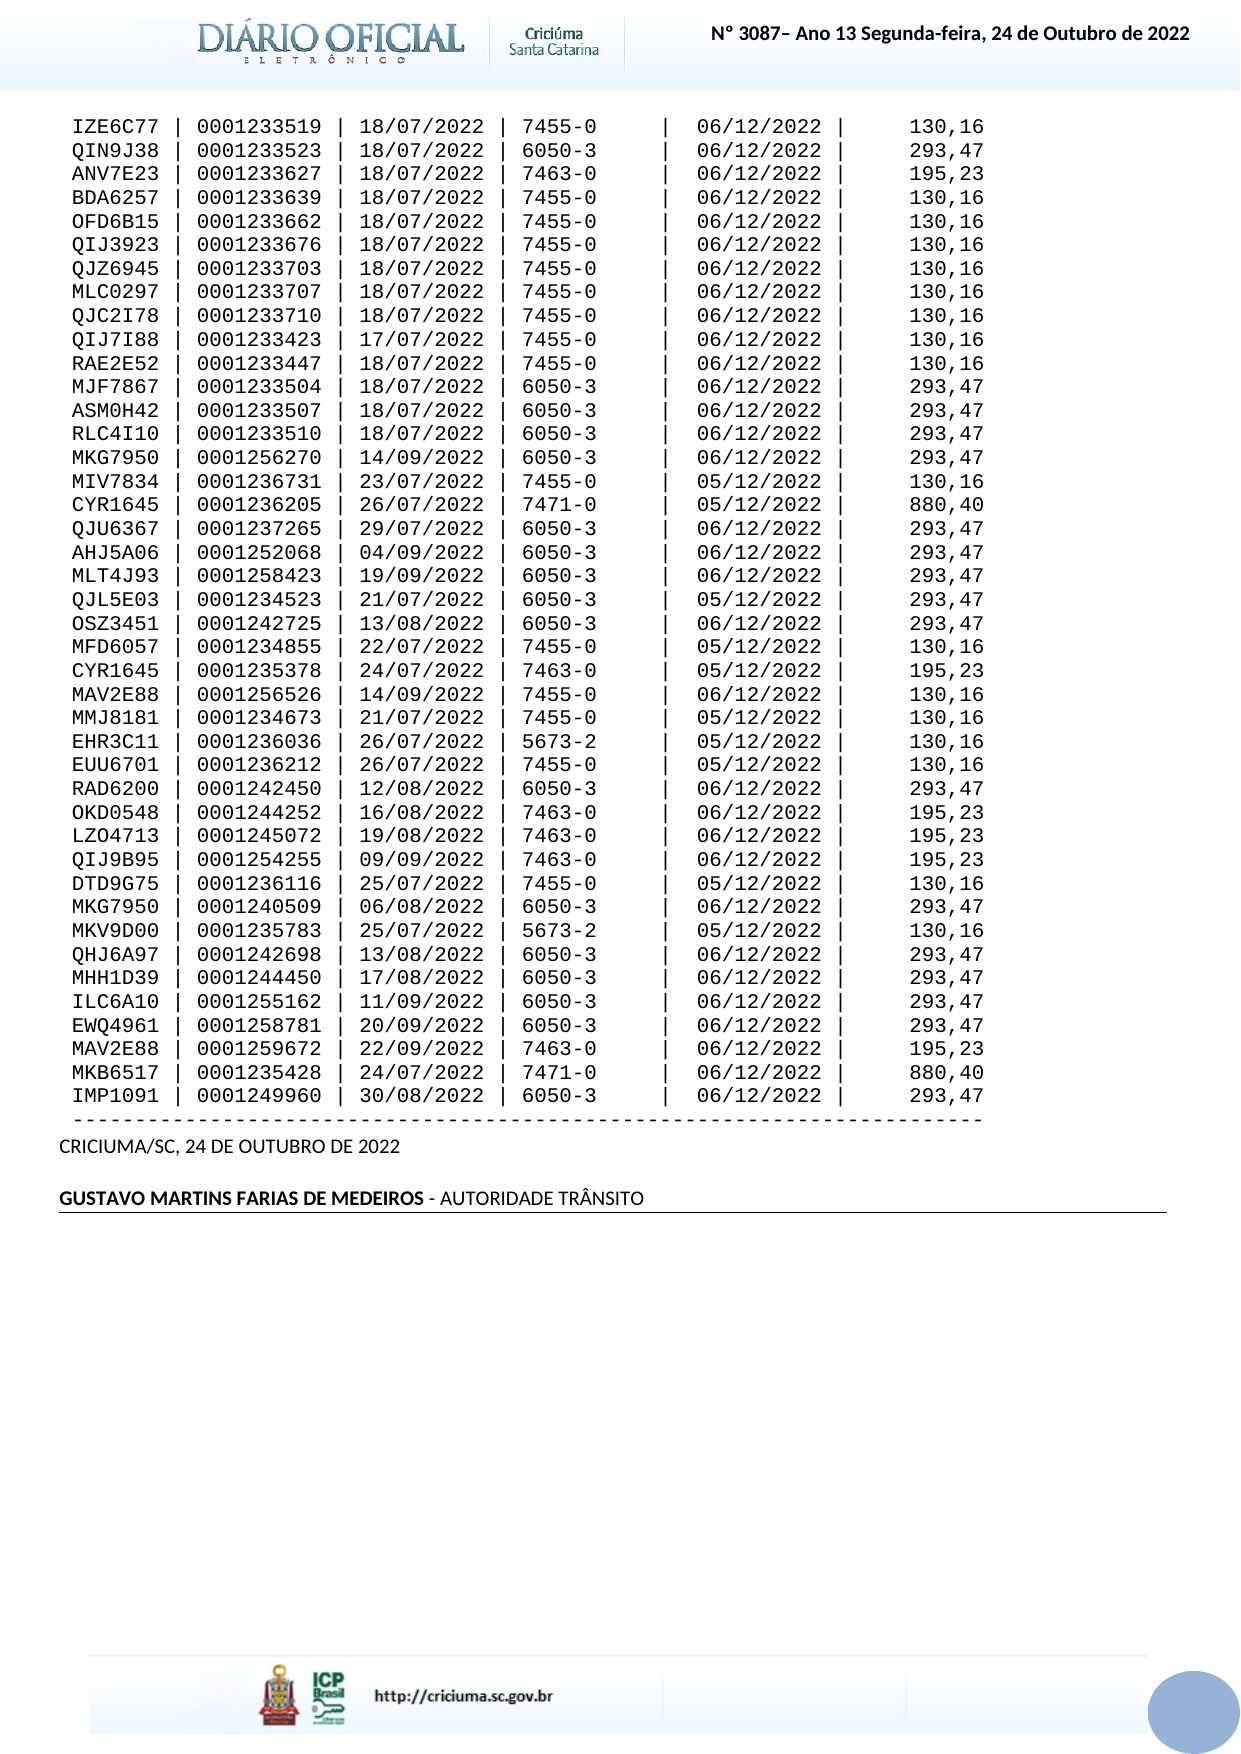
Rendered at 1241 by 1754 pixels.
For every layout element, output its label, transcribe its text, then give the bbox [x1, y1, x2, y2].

text ILC6A10 | 0001255162 | 11/09/2022 | 6050-3 | 06/12/2022 | 293,47 [59, 991, 1167, 1014]
text ASM0H42 | 0001233507 | 18/07/2022 | 6050-3 | 06/12/2022 | 293,47 [59, 400, 1167, 423]
text OSZ3451 | 0001242725 | 13/08/2022 | 6050-3 | 06/12/2022 | 293,47 [59, 613, 1167, 636]
text QIJ7I88 | 0001233423 | 17/07/2022 | 7455-0 | 06/12/2022 | 130,16 [59, 329, 1167, 352]
text MFD6057 | 0001234855 | 22/07/2022 | 7455-0 | 05/12/2022 | 130,16 [59, 636, 1167, 660]
text DTD9G75 | 0001236116 | 25/07/2022 | 7455-0 | 05/12/2022 | 130,16 [59, 873, 1167, 896]
text RAD6200 | 0001242450 | 12/08/2022 | 6050-3 | 06/12/2022 | 293,47 [59, 778, 1167, 802]
text QJC2I78 | 0001233710 | 18/07/2022 | 7455-0 | 06/12/2022 | 130,16 [59, 305, 1167, 329]
text QJL5E03 | 0001234523 | 21/07/2022 | 6050-3 | 05/12/2022 | 293,47 [59, 589, 1167, 613]
text ------------------------------------------------------------------------- [59, 1109, 1167, 1133]
text EHR3C11 | 0001236036 | 26/07/2022 | 5673-2 | 05/12/2022 | 130,16 [59, 731, 1167, 754]
text MLC0297 | 0001233707 | 18/07/2022 | 7455-0 | 06/12/2022 | 130,16 [59, 282, 1167, 305]
text AHJ5A06 | 0001252068 | 04/09/2022 | 6050-3 | 06/12/2022 | 293,47 [59, 542, 1167, 565]
text IZE6C77 | 0001233519 | 18/07/2022 | 7455-0 | 06/12/2022 | 130,16 [59, 116, 1167, 140]
text MAV2E88 | 0001259672 | 22/09/2022 | 7463-0 | 06/12/2022 | 195,23 [59, 1038, 1167, 1062]
text MKG7950 | 0001240509 | 06/08/2022 | 6050-3 | 06/12/2022 | 293,47 [59, 896, 1167, 920]
text OFD6B15 | 0001233662 | 18/07/2022 | 7455-0 | 06/12/2022 | 130,16 [59, 211, 1167, 234]
text MMJ8181 | 0001234673 | 21/07/2022 | 7455-0 | 05/12/2022 | 130,16 [59, 707, 1167, 731]
text MHH1D39 | 0001244450 | 17/08/2022 | 6050-3 | 06/12/2022 | 293,47 [59, 967, 1167, 991]
text QJU6367 | 0001237265 | 29/07/2022 | 6050-3 | 06/12/2022 | 293,47 [59, 518, 1167, 542]
text OKD0548 | 0001244252 | 16/08/2022 | 7463-0 | 06/12/2022 | 195,23 [59, 802, 1167, 825]
text EWQ4961 | 0001258781 | 20/09/2022 | 6050-3 | 06/12/2022 | 293,47 [59, 1014, 1167, 1038]
text CYR1645 | 0001235378 | 24/07/2022 | 7463-0 | 05/12/2022 | 195,23 [59, 660, 1167, 683]
text MJF7867 | 0001233504 | 18/07/2022 | 6050-3 | 06/12/2022 | 293,47 [59, 376, 1167, 400]
text QHJ6A97 | 0001242698 | 13/08/2022 | 6050-3 | 06/12/2022 | 293,47 [59, 944, 1167, 967]
text IMP1091 | 0001249960 | 30/08/2022 | 6050-3 | 06/12/2022 | 293,47 [59, 1086, 1167, 1109]
text ANV7E23 | 0001233627 | 18/07/2022 | 7463-0 | 06/12/2022 | 195,23 [59, 163, 1167, 187]
text QJZ6945 | 0001233703 | 18/07/2022 | 7455-0 | 06/12/2022 | 130,16 [59, 258, 1167, 282]
text RAE2E52 | 0001233447 | 18/07/2022 | 7455-0 | 06/12/2022 | 130,16 [59, 352, 1167, 376]
text BDA6257 | 0001233639 | 18/07/2022 | 7455-0 | 06/12/2022 | 130,16 [59, 187, 1167, 211]
text QIN9J38 | 0001233523 | 18/07/2022 | 6050-3 | 06/12/2022 | 293,47 [59, 140, 1167, 163]
text EUU6701 | 0001236212 | 26/07/2022 | 7455-0 | 05/12/2022 | 130,16 [59, 754, 1167, 778]
text CRICIUMA/SC, 24 DE OUTUBRO DE 2022 [59, 1133, 1167, 1158]
text MKV9D00 | 0001235783 | 25/07/2022 | 5673-2 | 05/12/2022 | 130,16 [59, 920, 1167, 944]
text QIJ3923 | 0001233676 | 18/07/2022 | 7455-0 | 06/12/2022 | 130,16 [59, 234, 1167, 258]
text GUSTAVO MARTINS FARIAS DE MEDEIROS - AUTORIDADE TRÂNSITO [59, 1158, 1167, 1212]
text LZO4713 | 0001245072 | 19/08/2022 | 7463-0 | 06/12/2022 | 195,23 [59, 825, 1167, 849]
text QIJ9B95 | 0001254255 | 09/09/2022 | 7463-0 | 06/12/2022 | 195,23 [59, 849, 1167, 873]
text MAV2E88 | 0001256526 | 14/09/2022 | 7455-0 | 06/12/2022 | 130,16 [59, 683, 1167, 707]
text MIV7834 | 0001236731 | 23/07/2022 | 7455-0 | 05/12/2022 | 130,16 [59, 471, 1167, 494]
text MKG7950 | 0001256270 | 14/09/2022 | 6050-3 | 06/12/2022 | 293,47 [59, 447, 1167, 471]
text MLT4J93 | 0001258423 | 19/09/2022 | 6050-3 | 06/12/2022 | 293,47 [59, 565, 1167, 589]
text CYR1645 | 0001236205 | 26/07/2022 | 7471-0 | 05/12/2022 | 880,40 [59, 494, 1167, 518]
text MKB6517 | 0001235428 | 24/07/2022 | 7471-0 | 06/12/2022 | 880,40 [59, 1062, 1167, 1086]
text RLC4I10 | 0001233510 | 18/07/2022 | 6050-3 | 06/12/2022 | 293,47 [59, 423, 1167, 447]
